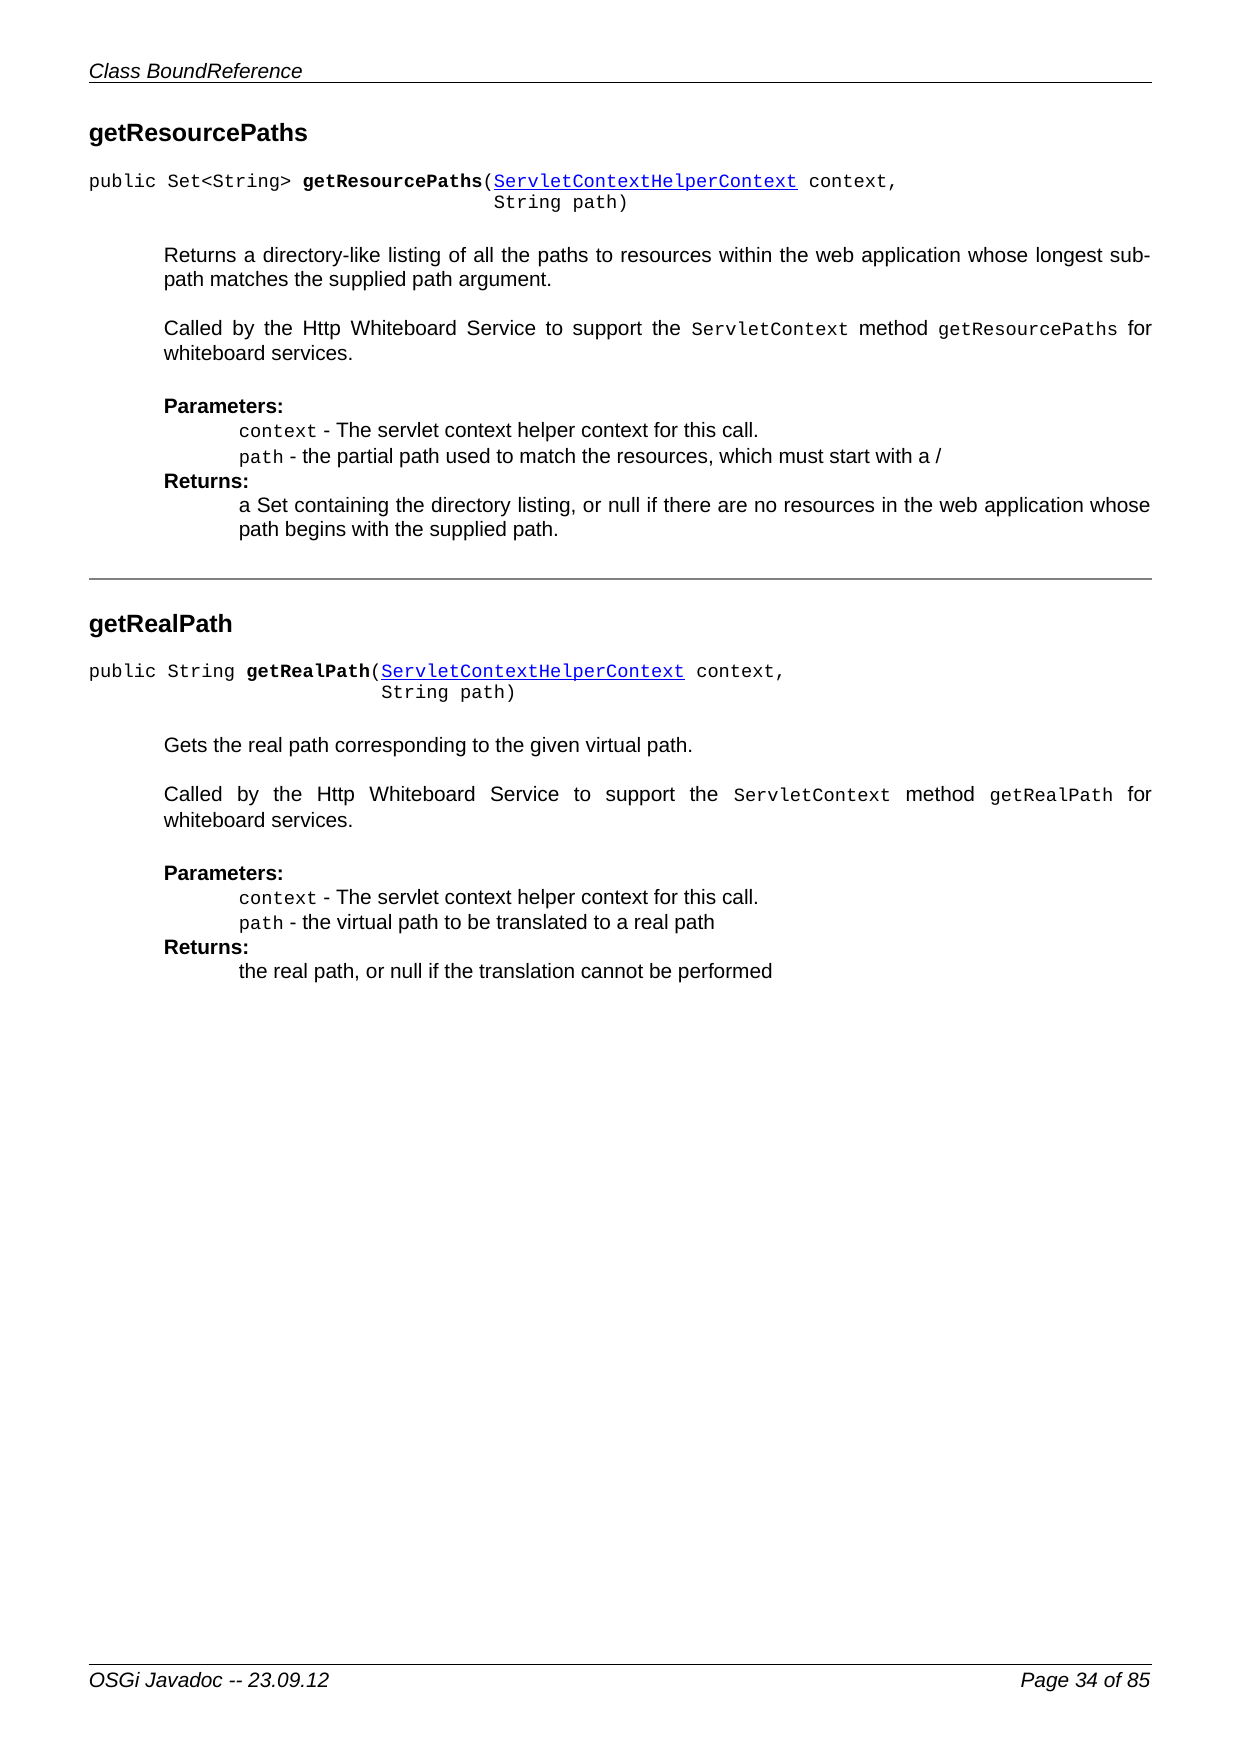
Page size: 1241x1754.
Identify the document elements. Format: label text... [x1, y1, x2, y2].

text Returns: [163, 469, 1152, 493]
text context - The servlet context helper context for this call. [238, 418, 1152, 443]
text Gets the real path corresponding to the given virtual path. [163, 733, 1152, 757]
subtitle getResourcePaths [88, 118, 1152, 147]
text Returns a directory-like listing of all the paths to resources within the web application whose longest sub-path matches the supplied path argument. [163, 243, 1152, 291]
text Parameters: [163, 861, 1152, 884]
subtitle getRealPath [88, 609, 1152, 637]
text public Set<String> getResourcePaths(ServletContextHelperContext context, String path) [88, 171, 1152, 214]
text path - the virtual path to be translated to a real path [238, 910, 1152, 935]
text Called by the Http Whiteboard Service to support the ServletContext method getResourcePaths for whiteboard services. [163, 316, 1152, 365]
text public String getRealPath(ServletContextHelperContext context, String path) [88, 662, 1152, 704]
text the real path, or null if the translation cannot be performed [238, 959, 1152, 983]
text context - The servlet context helper context for this call. [238, 884, 1152, 910]
text path - the partial path used to match the resources, which must start with a / [238, 443, 1152, 469]
text a Set containing the directory listing, or null if there are no resources in the web application whose path begins with the supplied path. [238, 493, 1152, 541]
text Called by the Http Whiteboard Service to support the ServletContext method getRealPath for whiteboard services. [163, 782, 1152, 831]
text Returns: [163, 935, 1152, 959]
text Parameters: [163, 394, 1152, 418]
